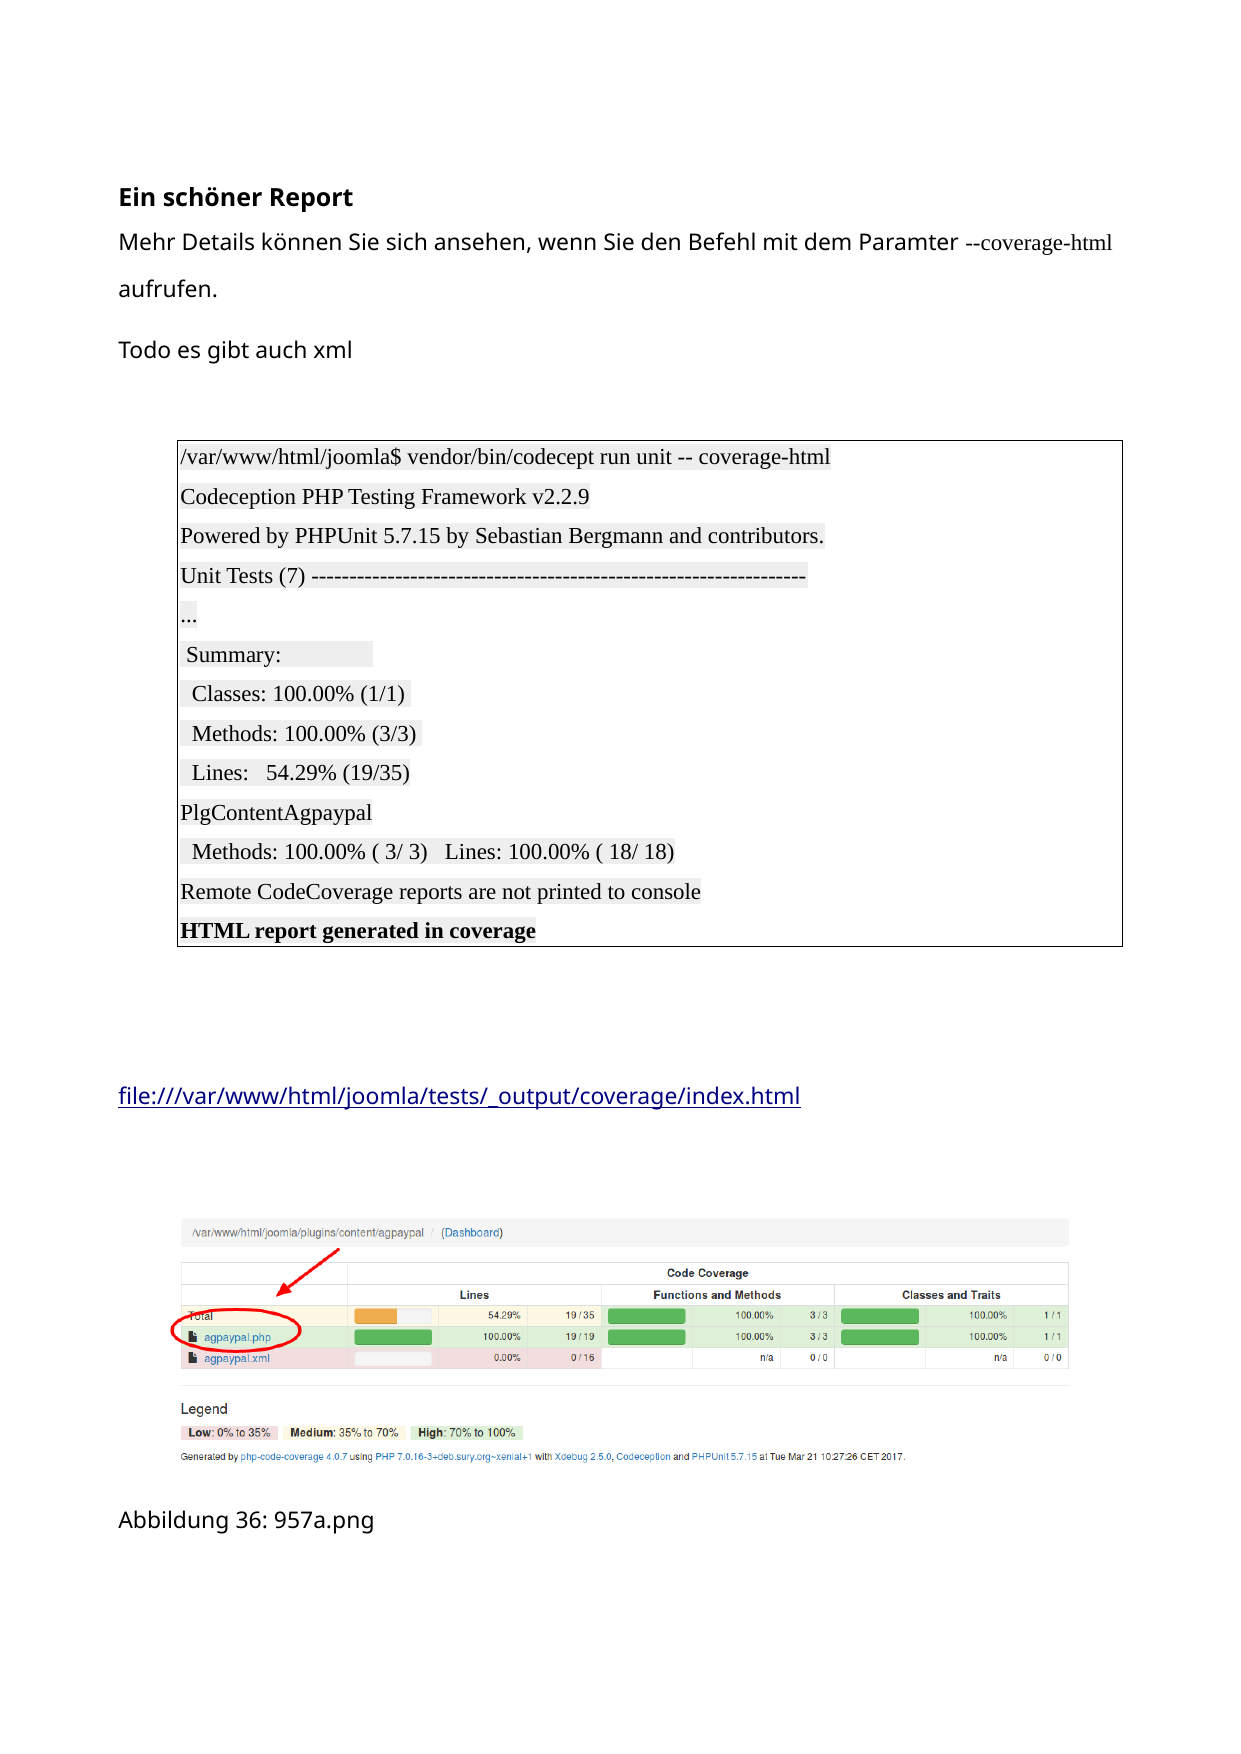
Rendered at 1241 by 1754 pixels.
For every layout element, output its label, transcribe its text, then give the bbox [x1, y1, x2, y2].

text /var/www/html/joomla$ vendor/bin/codecept run unit -- coverage-html Codeception PHP Testing Framework v2.2.9 Powered by PHPUnit 5.7.15 by Sebastian Bergmann and contributors. Unit Tests (7) ----------------------------------------------------------------- ... Summary: Classes: 100.00% (1/1) Methods: 100.00% (3/3) Lines: 54.29% (19/35) PlgContentAgpaypal Methods: 100.00% ( 3/ 3) Lines: 100.00% ( 18/ 18) Remote CodeCoverage reports are not printed to console HTML report generated in coverage [178, 441, 1122, 946]
text Abbildung 36: 957a.png [118, 1505, 1122, 1536]
text file:///var/www/html/joomla/tests/_output/coverage/index.html [118, 1080, 1122, 1111]
subtitle Ein schöner Report [118, 179, 1122, 214]
text Mehr Details können Sie sich ansehen, wenn Sie den Befehl mit dem Paramter --coverage-html aufrufen. [118, 226, 1122, 304]
text Todo es gibt auch xml [118, 334, 1122, 366]
picture [118, 1215, 1123, 1505]
